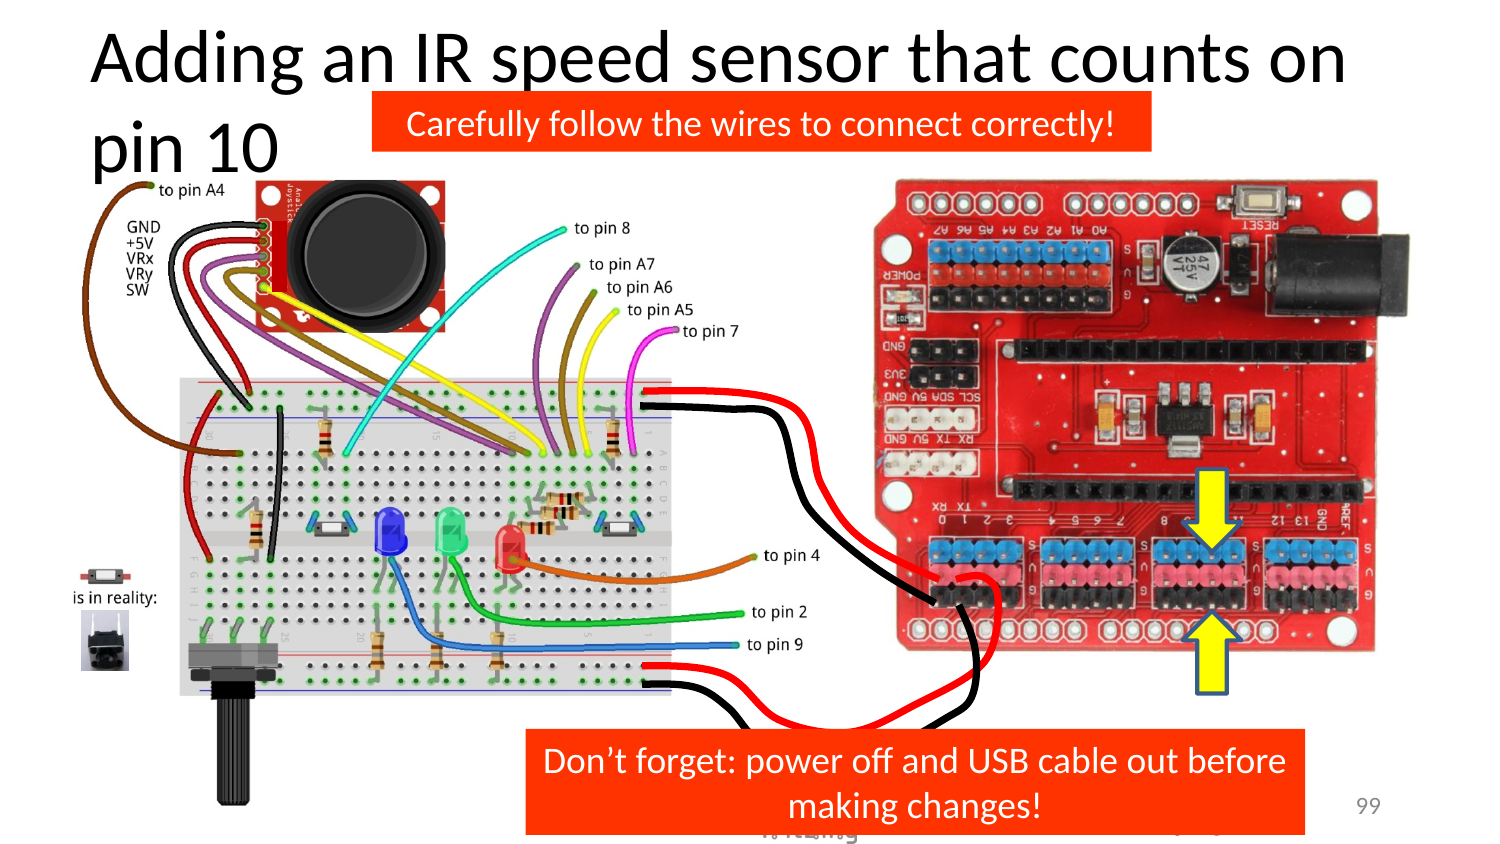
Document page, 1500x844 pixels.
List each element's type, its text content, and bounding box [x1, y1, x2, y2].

picture [0, 173, 857, 844]
picture [868, 173, 1418, 657]
title Adding an IR speed sensor that counts on pin 10 [75, 0, 1426, 175]
text_box [1182, 469, 1242, 552]
text_box Don’t forget: power off and USB cable out before making changes! [525, 728, 1306, 835]
text_box 99 [1340, 782, 1426, 827]
text_box Carefully follow the wires to connect correctly! [371, 91, 1152, 152]
text_box [272, 221, 287, 292]
text_box [1182, 610, 1242, 694]
